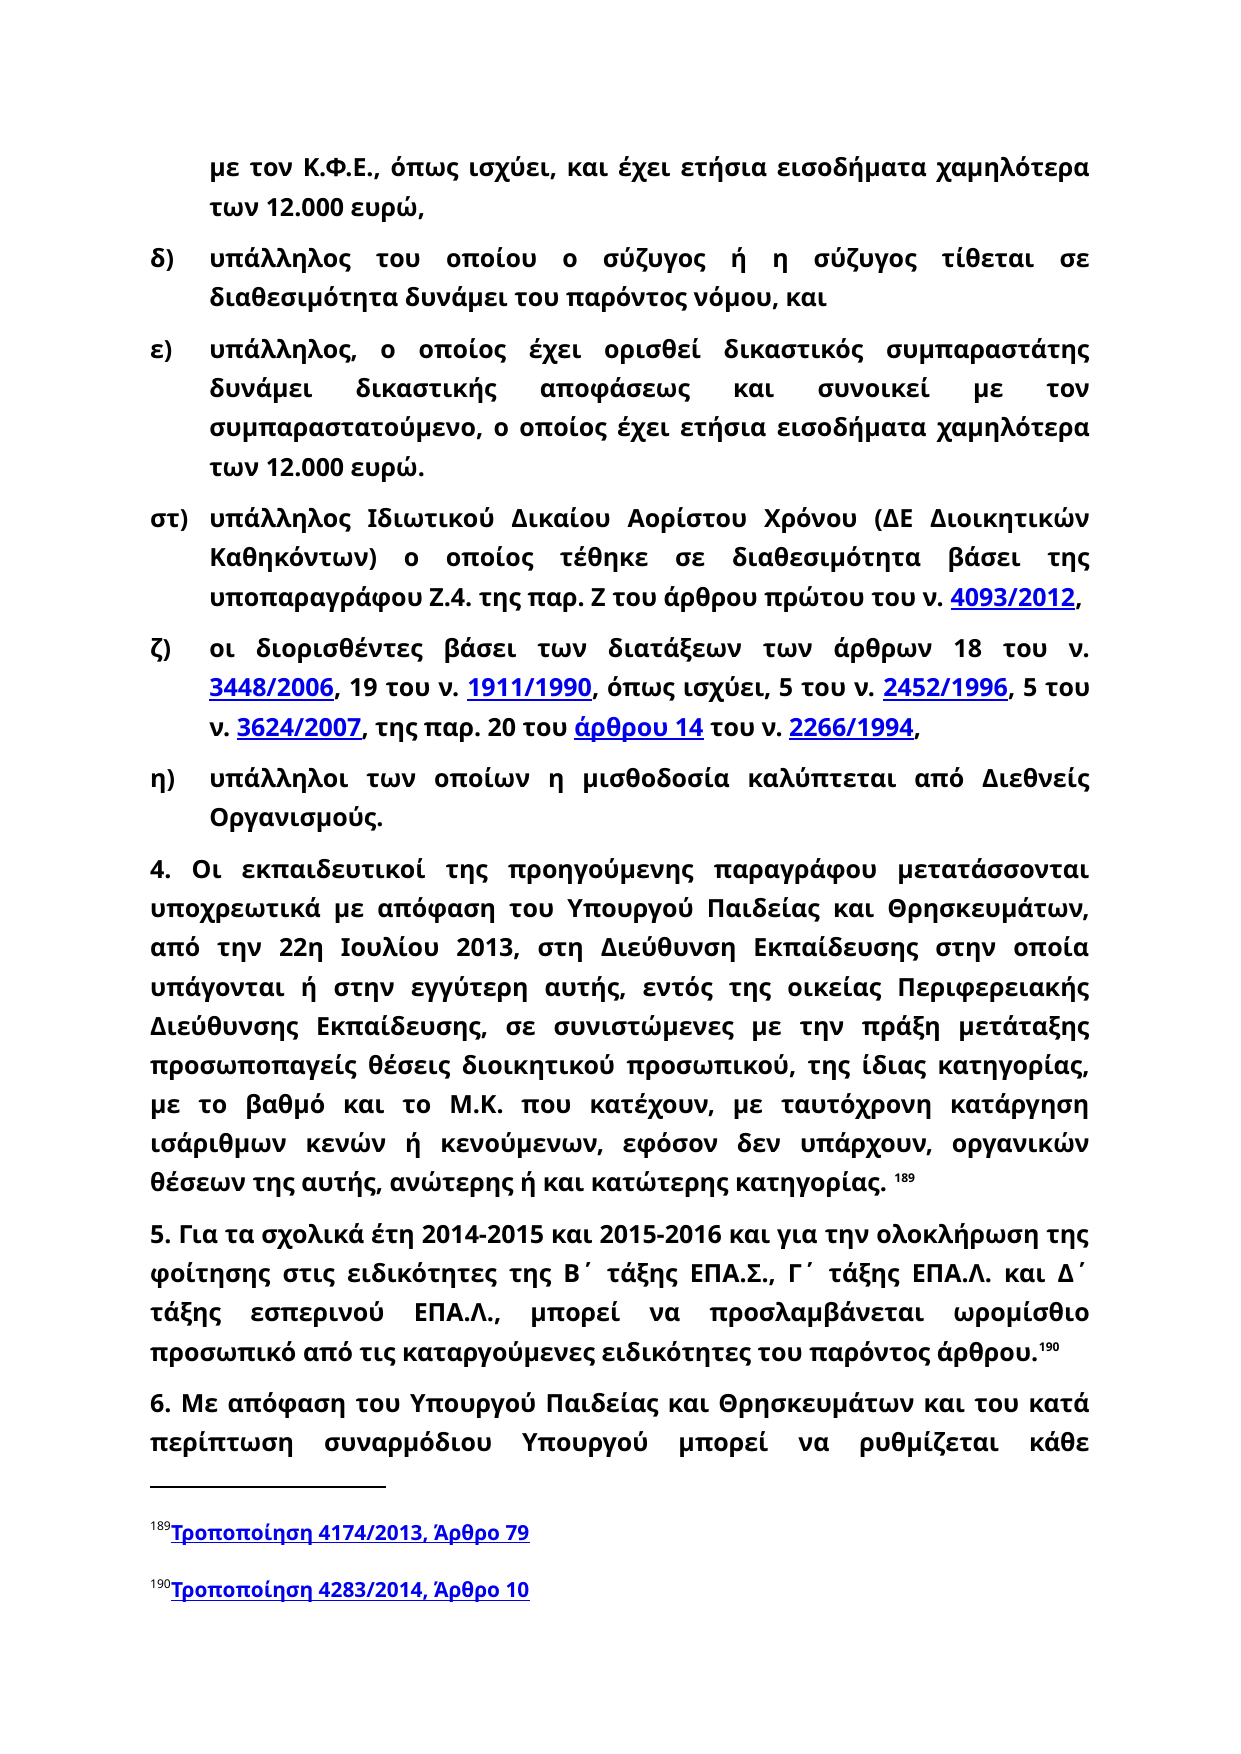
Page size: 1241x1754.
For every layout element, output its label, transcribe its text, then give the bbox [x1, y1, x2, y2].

text 6. Με απόφαση του Υπουργού Παιδείας και Θρησκευμάτων και του κατά περίπτωση συναρμόδιου Υπουργού μπορεί να ρυθμίζεται κάθε [150, 1386, 1090, 1459]
list δ) υπάλληλος του οποίου ο σύζυγος ή η σύζυγος τίθεται σε διαθεσιμότητα δυνάμει του παρόντος νόμου, και [150, 241, 1090, 314]
text 4. Οι εκπαιδευτικοί της προηγούμενης παραγράφου μετατάσσονται υποχρεωτικά με απόφαση του Υπουργού Παιδείας και Θρησκευμάτων, από την 22η Ιουλίου 2013, στη Διεύθυνση Εκπαίδευσης στην οποία υπάγονται ή στην εγγύτερη αυτής, εντός της οικείας Περιφερειακής Διεύθυνσης Εκπαίδευσης, σε συνιστώμενες με την πράξη μετάταξης προσωποπαγείς θέσεις διοικητικού προσωπικού, της ίδιας κατηγορίας, με το βαθμό και το Μ.Κ. που κατέχουν, με ταυτόχρονη κατάργηση ισάριθμων κενών ή κενούμενων, εφόσον δεν υπάρχουν, οργανικών θέσεων της αυτής, ανώτερης ή και κατώτερης κατηγορίας. [150, 852, 1090, 1199]
list στ) υπάλληλος Ιδιωτικού Δικαίου Αορίστου Χρόνου (ΔΕ Διοικητικών Καθηκόντων) ο οποίος τέθηκε σε διαθεσιμότητα βάσει της υποπαραγράφου Ζ.4. της παρ. Ζ του άρθρου πρώτου του ν. 4093/2012, [150, 501, 1090, 613]
text Τροποποίηση 4283/2014, Άρθρο 10 [150, 1576, 1090, 1604]
list η) υπάλληλοι των οποίων η μισθοδοσία καλύπτεται από Διεθνείς Οργανισμούς. [150, 761, 1090, 834]
text 5. Για τα σχολικά έτη 2014-2015 και 2015-2016 και για την ολοκλήρωση της φοίτησης στις ειδικότητες της Β΄ τάξης ΕΠΑ.Σ., Γ΄ τάξης ΕΠΑ.Λ. και Δ΄ τάξης εσπερινού ΕΠΑ.Λ., μπορεί να προσλαμβάνεται ωρομίσθιο προσωπικό από τις καταργούμενες ειδικότητες του παρόντος άρθρου. [150, 1217, 1090, 1368]
list ζ) οι διορισθέντες βάσει των διατάξεων των άρθρων 18 του ν. 3448/2006, 19 του ν. 1911/1990, όπως ισχύει, 5 του ν. 2452/1996, 5 του ν. 3624/2007, της παρ. 20 του άρθρου 14 του ν. 2266/1994, [150, 631, 1090, 743]
list με τον Κ.Φ.Ε., όπως ισχύει, και έχει ετήσια εισοδήματα χαμηλότερα των 12.000 ευρώ, [150, 150, 1090, 223]
list ε) υπάλληλος, ο οποίος έχει ορισθεί δικαστικός συμπαραστάτης δυνάμει δικαστικής αποφάσεως και συνοικεί με τον συμπαραστατούμενο, ο οποίος έχει ετήσια εισοδήματα χαμηλότερα των 12.000 ευρώ. [150, 332, 1090, 483]
text Τροποποίηση 4174/2013, Άρθρο 79 [150, 1518, 1090, 1546]
